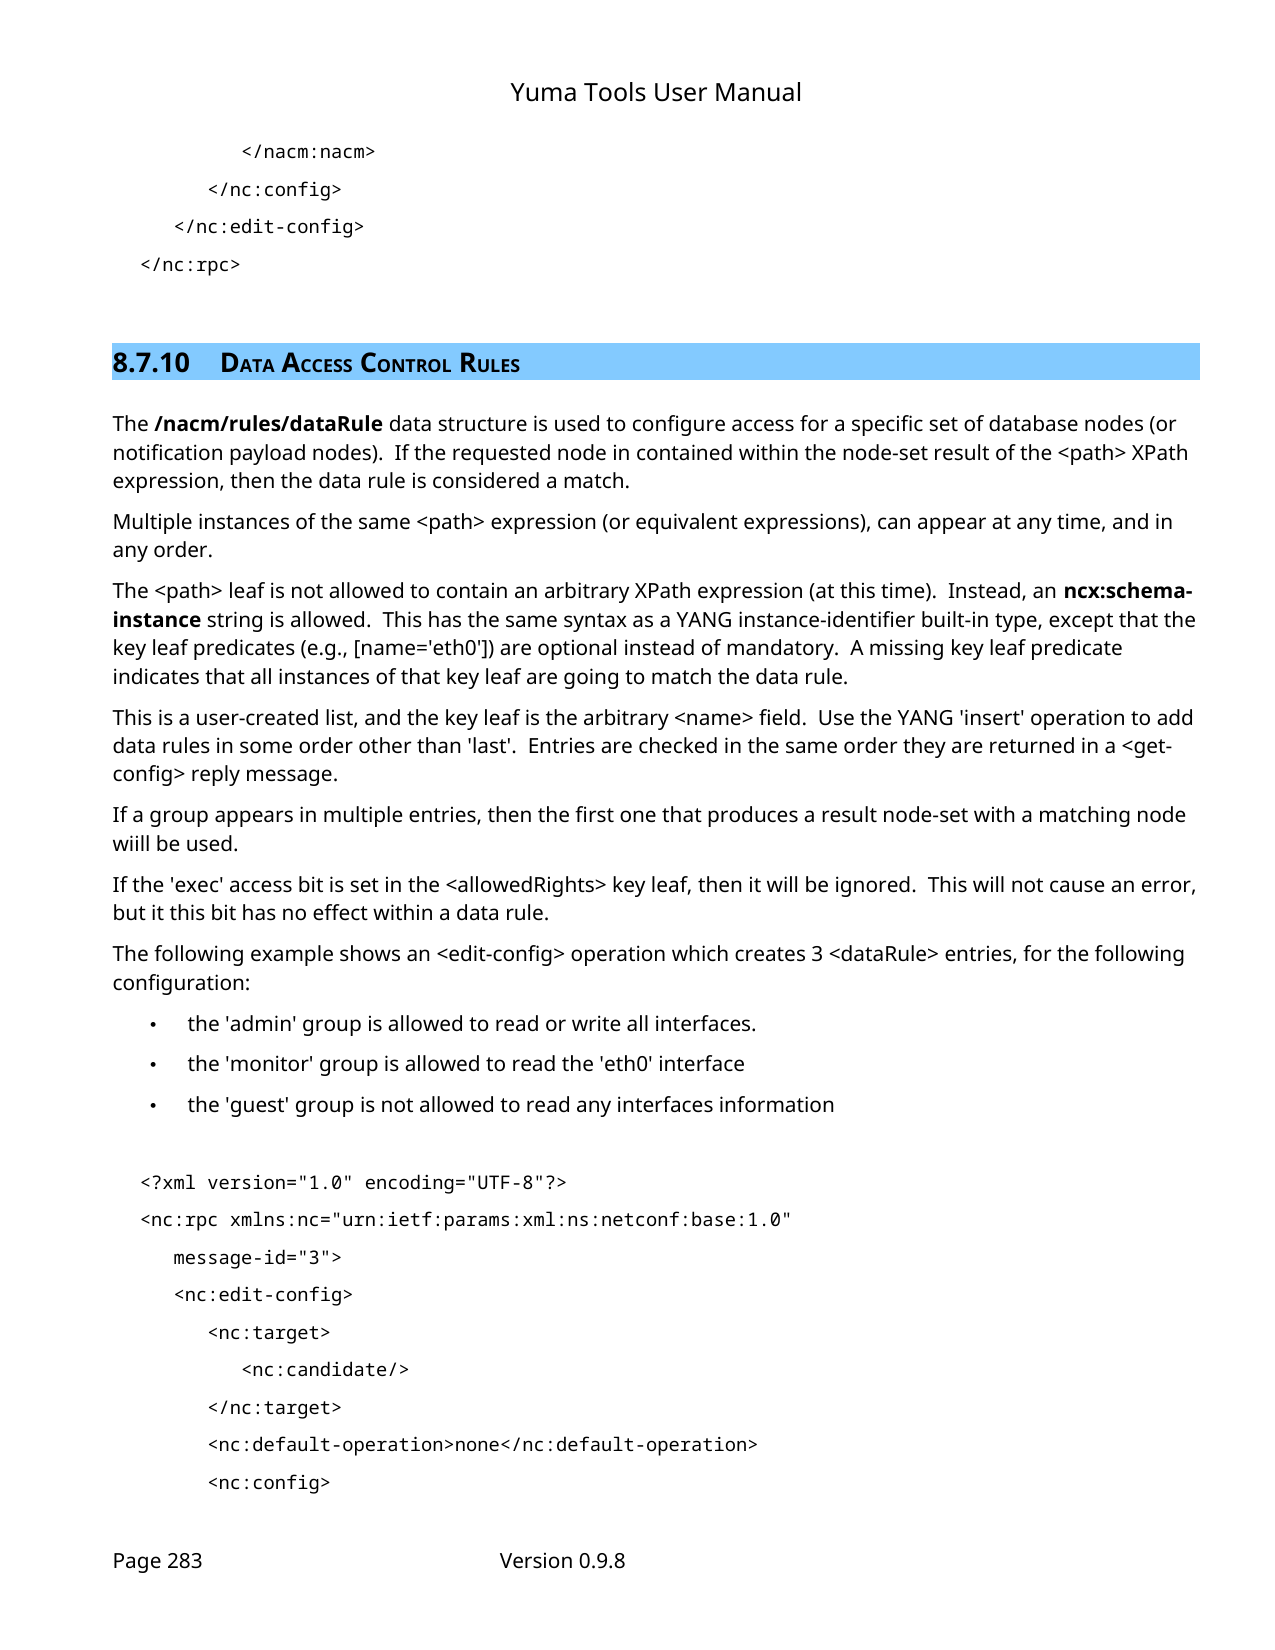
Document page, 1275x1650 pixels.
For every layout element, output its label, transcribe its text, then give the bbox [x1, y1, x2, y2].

text If the 'exec' access bit is set in the <allowedRights> key leaf, then it will be ignored. This will not cause an error, but it this bit has no effect within a data rule. [112, 870, 1200, 927]
text <nc:candidate/> [139, 1356, 1200, 1382]
list the 'admin' group is allowed to read or write all interfaces. [150, 1009, 1200, 1037]
subtitle Data Access Control Rules [112, 343, 1200, 380]
text <nc:config> [139, 1469, 1200, 1494]
text </nc:edit-config> [139, 213, 1200, 239]
text </nc:target> [139, 1394, 1200, 1419]
list the 'guest' group is not allowed to read any interfaces information [150, 1091, 1200, 1119]
text The <path> leaf is not allowed to contain an arbitrary XPath expression (at this time). Instead, an ncx:schema-instance string is allowed. This has the same syntax as a YANG instance-identifier built-in type, except that the key leaf predicates (e.g., [name='eth0']) are optional instead of mandatory. A missing key leaf predicate indicates that all instances of that key leaf are going to match the data rule. [112, 576, 1200, 690]
text <?xml version="1.0" encoding="UTF-8"?> [139, 1169, 1200, 1194]
text </nc:rpc> [139, 251, 1200, 277]
text </nc:config> [139, 176, 1200, 202]
text The /nacm/rules/dataRule data structure is used to configure access for a specific set of database nodes (or notification payload nodes). If the requested node in contained within the node-set result of the <path> XPath expression, then the data rule is considered a match. [112, 409, 1200, 494]
text </nacm:nacm> [139, 138, 1200, 164]
text The following example shows an <edit-config> operation which creates 3 <dataRule> entries, for the following configuration: [112, 939, 1200, 996]
text If a group appears in multiple entries, then the first one that produces a result node-set with a matching node wiill be used. [112, 801, 1200, 857]
text Multiple instances of the same <path> expression (or equivalent expressions), can appear at any time, and in any order. [112, 507, 1200, 564]
text message-id="3"> [139, 1244, 1200, 1269]
text <nc:default-operation>none</nc:default-operation> [139, 1431, 1200, 1457]
text This is a user-created list, and the key leaf is the arbitrary <name> field. Use the YANG 'insert' operation to add data rules in some order other than 'last'. Entries are checked in the same order they are returned in a <get-config> reply message. [112, 703, 1200, 788]
list the 'monitor' group is allowed to read the 'eth0' interface [150, 1049, 1200, 1078]
text <nc:edit-config> [139, 1281, 1200, 1307]
text <nc:target> [139, 1319, 1200, 1344]
text <nc:rpc xmlns:nc="urn:ietf:params:xml:ns:netconf:base:1.0" [139, 1206, 1200, 1232]
